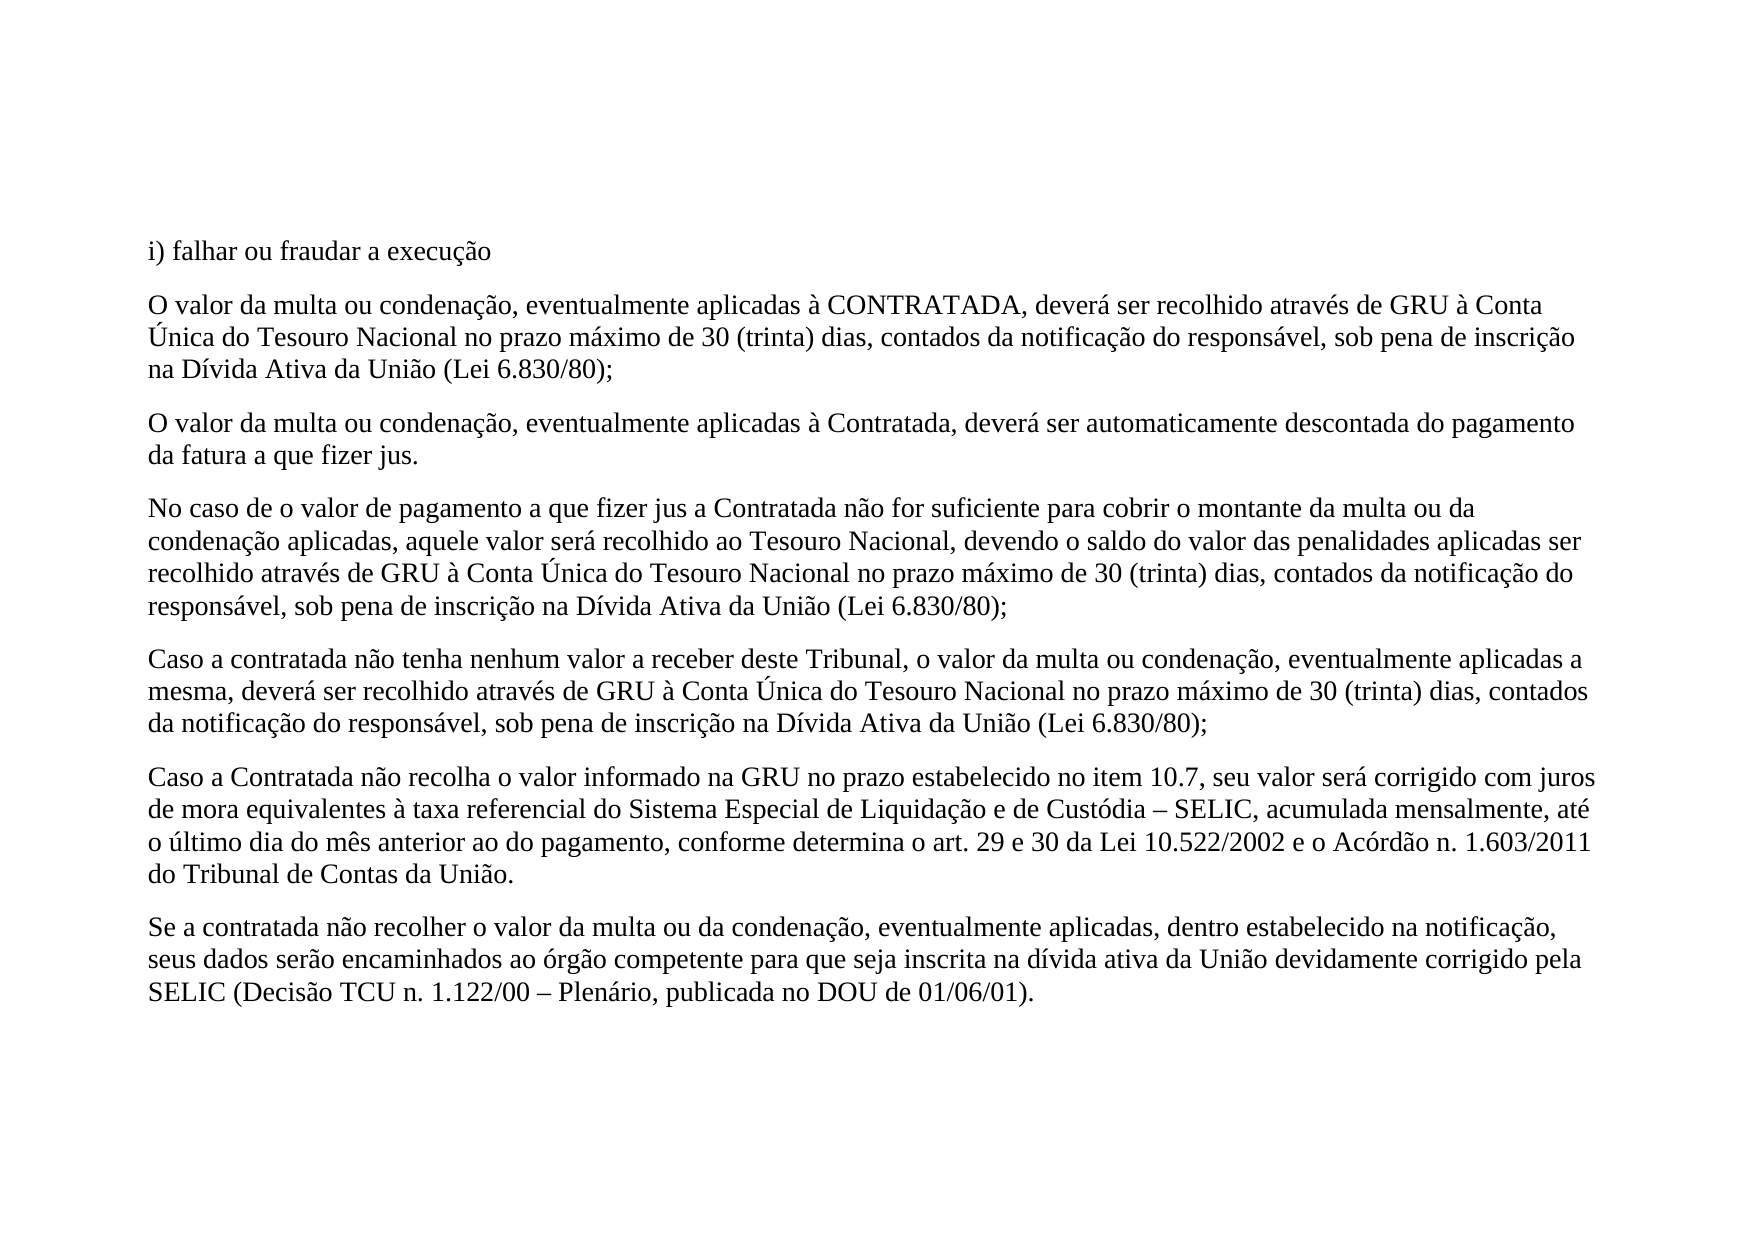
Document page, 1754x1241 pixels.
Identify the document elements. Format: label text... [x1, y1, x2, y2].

text O valor da multa ou condenação, eventualmente aplicadas à CONTRATADA, deverá ser recolhido através de GRU à Conta Única do Tesouro Nacional no prazo máximo de 30 (trinta) dias, contados da notificação do responsável, sob pena de inscrição na Dívida Ativa da União (Lei 6.830/80); [148, 288, 1606, 385]
text Caso a Contratada não recolha o valor informado na GRU no prazo estabelecido no item 10.7, seu valor será corrigido com juros de mora equivalentes à taxa referencial do Sistema Especial de Liquidação e de Custódia – SELIC, acumulada mensalmente, até o último dia do mês anterior ao do pagamento, conforme determina o art. 29 e 30 da Lei 10.522/2002 e o Acórdão n. 1.603/2011 do Tribunal de Contas da União. [148, 760, 1606, 889]
text No caso de o valor de pagamento a que fizer jus a Contratada não for suficiente para cobrir o montante da multa ou da condenação aplicadas, aquele valor será recolhido ao Tesouro Nacional, devendo o saldo do valor das penalidades aplicadas ser recolhido através de GRU à Conta Única do Tesouro Nacional no prazo máximo de 30 (trinta) dias, contados da notificação do responsável, sob pena de inscrição na Dívida Ativa da União (Lei 6.830/80); [148, 491, 1606, 621]
text Caso a contratada não tenha nenhum valor a receber deste Tribunal, o valor da multa ou condenação, eventualmente aplicadas a mesma, deverá ser recolhido através de GRU à Conta Única do Tesouro Nacional no prazo máximo de 30 (trinta) dias, contados da notificação do responsável, sob pena de inscrição na Dívida Ativa da União (Lei 6.830/80); [148, 642, 1606, 739]
text O valor da multa ou condenação, eventualmente aplicadas à Contratada, deverá ser automaticamente descontada do pagamento da fatura a que fizer jus. [148, 406, 1606, 471]
text i) falhar ou fraudar a execução [148, 234, 1606, 267]
text Se a contratada não recolher o valor da multa ou da condenação, eventualmente aplicadas, dentro estabelecido na notificação, seus dados serão encaminhados ao órgão competente para que seja inscrita na dívida ativa da União devidamente corrigido pela SELIC (Decisão TCU n. 1.122/00 – Plenário, publicada no DOU de 01/06/01). [148, 910, 1606, 1007]
